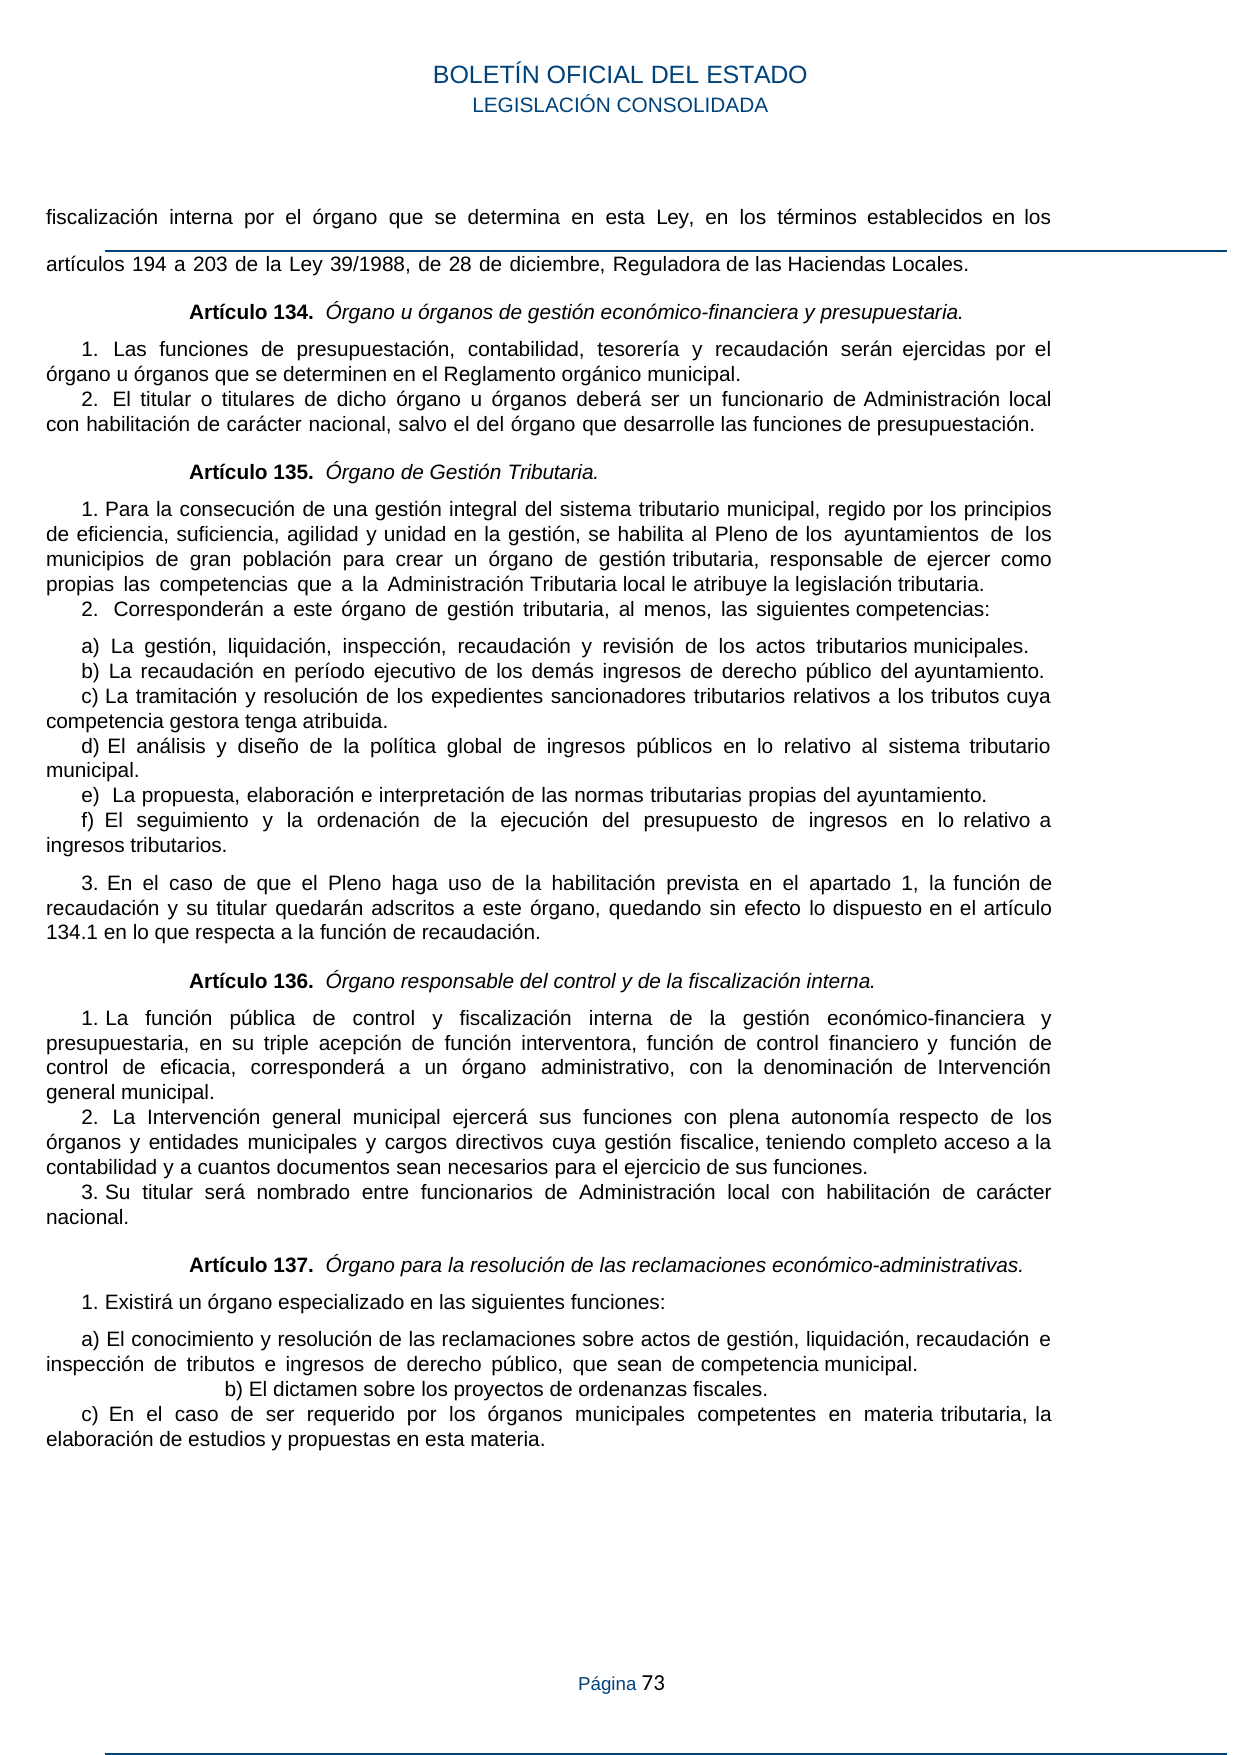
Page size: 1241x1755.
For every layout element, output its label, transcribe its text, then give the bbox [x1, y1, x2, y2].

list Las funciones de presupuestación, contabilidad, tesorería y recaudación serán ejercidas por el órgano u órganos que se determinen en el Reglamento orgánico municipal. [46, 337, 1052, 386]
text Artículo 136. Órgano responsable del control y de la fiscalización interna. [189, 969, 1195, 993]
list La Intervención general municipal ejercerá sus funciones con plena autonomía respecto de los órganos y entidades municipales y cargos directivos cuya gestión fiscalice, teniendo completo acceso a la contabilidad y a cuantos documentos sean necesarios para el ejercicio de sus funciones. [46, 1105, 1052, 1179]
list La recaudación en período ejecutivo de los demás ingresos de derecho público del ayuntamiento. [46, 659, 1052, 683]
text Artículo 137. Órgano para la resolución de las reclamaciones económico-administrativas. [189, 1253, 1195, 1277]
list La gestión, liquidación, inspección, recaudación y revisión de los actos tributarios municipales. [46, 634, 1052, 658]
list El titular o titulares de dicho órgano u órganos deberá ser un funcionario de Administración local con habilitación de carácter nacional, salvo el del órgano que desarrolle las funciones de presupuestación. [46, 387, 1052, 436]
text fiscalización interna por el órgano que se determina en esta Ley, en los términos establecidos en los artículos 194 a 203 de la Ley 39/1988, de 28 de diciembre, Reguladora de las Haciendas Locales. [46, 205, 1052, 276]
list La tramitación y resolución de los expedientes sancionadores tributarios relativos a los tributos cuya competencia gestora tenga atribuida. [46, 684, 1052, 732]
list El análisis y diseño de la política global de ingresos públicos en lo relativo al sistema tributario municipal. [46, 733, 1052, 782]
list La función pública de control y fiscalización interna de la gestión económico-financiera y presupuestaria, en su triple acepción de función interventora, función de control financiero y función de control de eficacia, corresponderá a un órgano administrativo, con la denominación de Intervención general municipal. [46, 1005, 1052, 1104]
list Existirá un órgano especializado en las siguientes funciones: [46, 1290, 1195, 1314]
list La propuesta, elaboración e interpretación de las normas tributarias propias del ayuntamiento. [46, 783, 1052, 807]
list El conocimiento y resolución de las reclamaciones sobre actos de gestión, liquidación, recaudación e inspección de tributos e ingresos de derecho público, que sean de competencia municipal. [46, 1327, 1052, 1376]
text Artículo 134. Órgano u órganos de gestión económico-financiera y presupuestaria. [189, 300, 1195, 324]
list El dictamen sobre los proyectos de ordenanzas fiscales. [224, 1377, 1195, 1401]
list El seguimiento y la ordenación de la ejecución del presupuesto de ingresos en lo relativo a ingresos tributarios. [46, 808, 1052, 857]
list Para la consecución de una gestión integral del sistema tributario municipal, regido por los principios de eficiencia, suficiencia, agilidad y unidad en la gestión, se habilita al Pleno de los ayuntamientos de los municipios de gran población para crear un órgano de gestión tributaria, responsable de ejercer como propias las competencias que a la Administración Tributaria local le atribuye la legislación tributaria. [46, 497, 1052, 596]
list En el caso de que el Pleno haga uso de la habilitación prevista en el apartado 1, la función de recaudación y su titular quedarán adscritos a este órgano, quedando sin efecto lo dispuesto en el artículo 134.1 en lo que respecta a la función de recaudación. [46, 870, 1052, 944]
text Artículo 135. Órgano de Gestión Tributaria. [189, 460, 1195, 484]
list Su titular será nombrado entre funcionarios de Administración local con habilitación de carácter nacional. [46, 1180, 1052, 1228]
list Corresponderán a este órgano de gestión tributaria, al menos, las siguientes competencias: [46, 596, 1052, 620]
list En el caso de ser requerido por los órganos municipales competentes en materia tributaria, la elaboración de estudios y propuestas en esta materia. [46, 1402, 1052, 1451]
